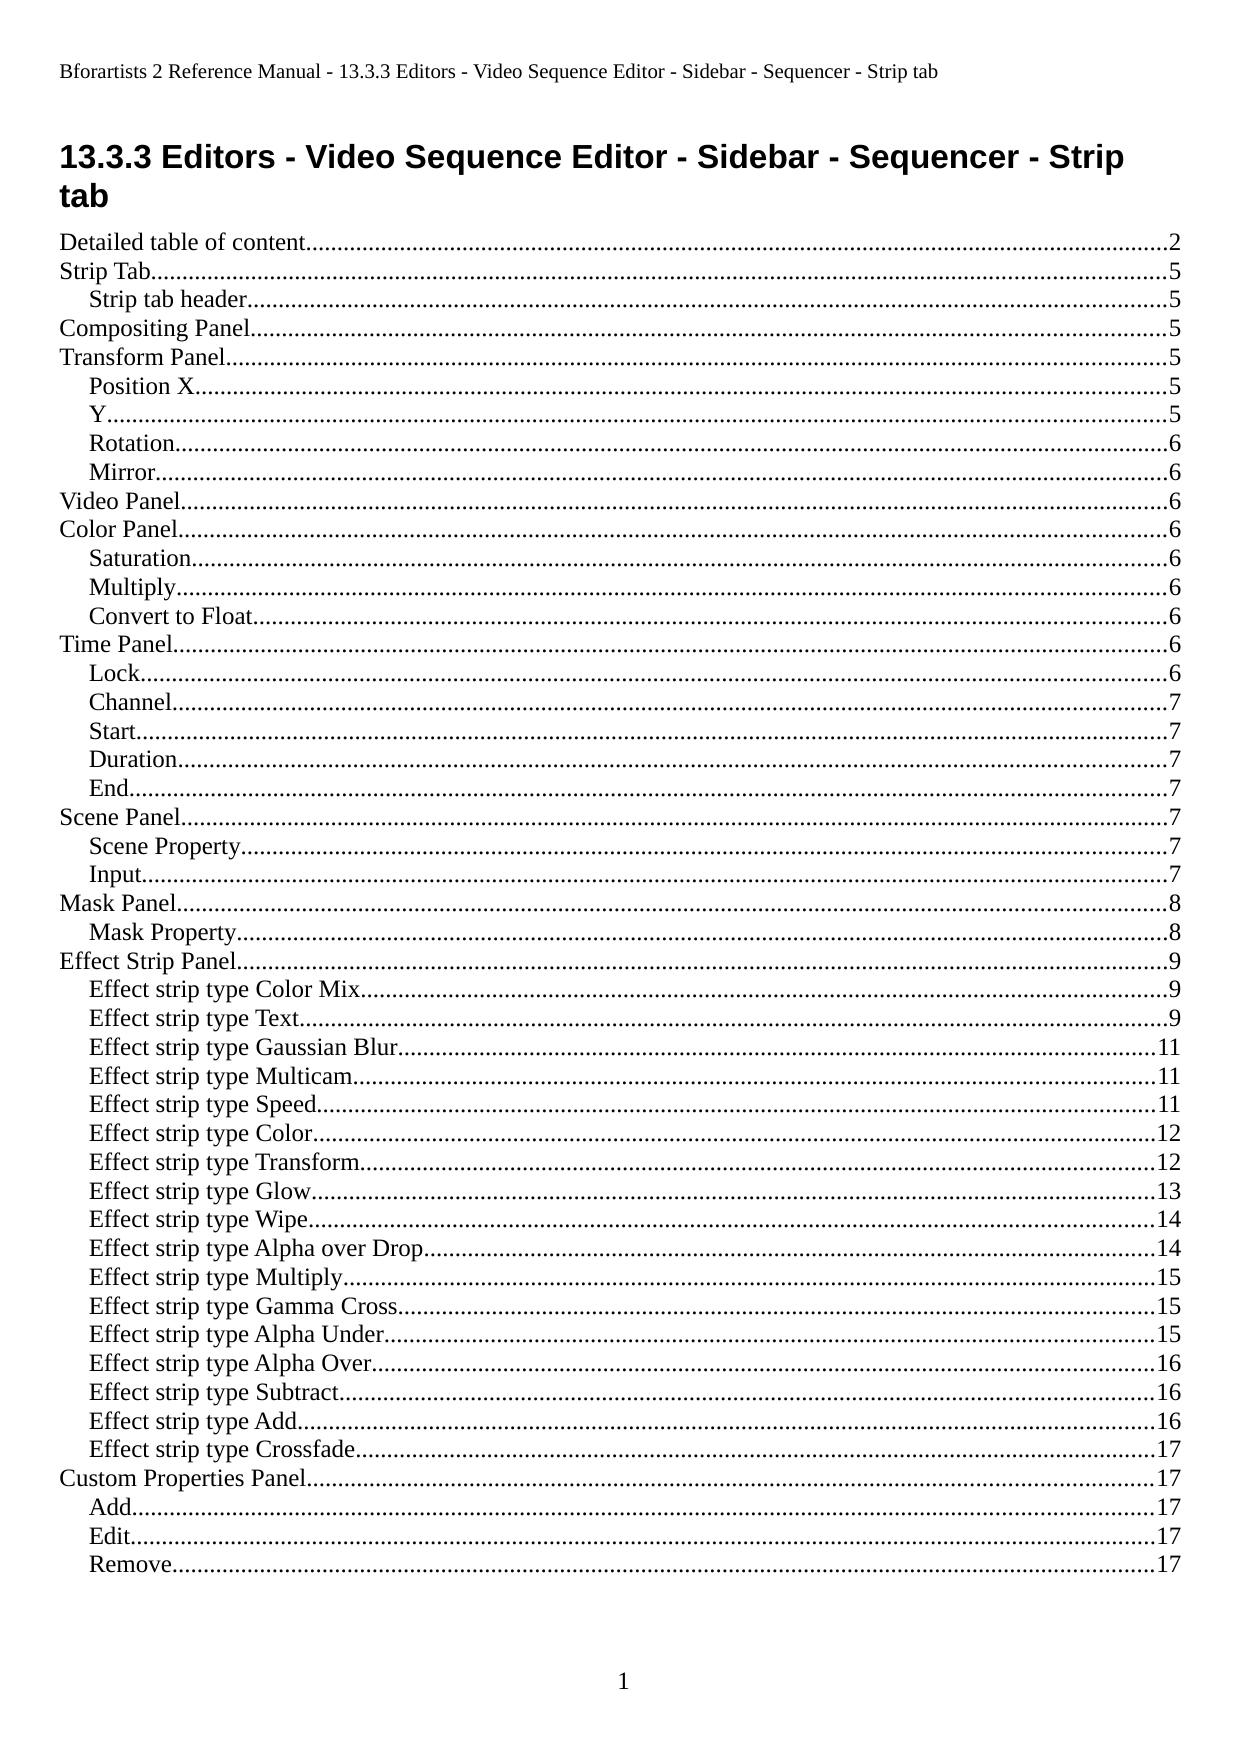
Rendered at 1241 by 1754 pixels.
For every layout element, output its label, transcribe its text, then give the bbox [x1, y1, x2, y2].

text Remove 17 [88, 1549, 1181, 1578]
text Add 17 [88, 1492, 1181, 1521]
text Effect strip type Multicam 11 [88, 1061, 1181, 1089]
text Effect strip type Color 12 [88, 1118, 1181, 1147]
text Color Panel 6 [59, 514, 1181, 543]
text Effect strip type Glow 13 [88, 1176, 1181, 1204]
text Input 7 [88, 859, 1181, 888]
text Custom Properties Panel 17 [59, 1463, 1181, 1492]
text Rotation 6 [88, 428, 1181, 457]
text Start 7 [88, 716, 1181, 744]
text Y 5 [88, 399, 1181, 428]
text Lock 6 [88, 658, 1181, 687]
text Strip Tab 5 [59, 256, 1181, 284]
text Multiply 6 [88, 572, 1181, 601]
text Effect strip type Subtract 16 [88, 1377, 1181, 1406]
text Scene Panel 7 [59, 802, 1181, 831]
text Mirror 6 [88, 457, 1181, 486]
text Effect strip type Wipe 14 [88, 1204, 1181, 1233]
text Strip tab header 5 [88, 284, 1181, 313]
text Effect Strip Panel 9 [59, 946, 1181, 974]
text Detailed table of content 2 [59, 227, 1181, 256]
text Time Panel 6 [59, 629, 1181, 658]
text Duration 7 [88, 744, 1181, 773]
text Effect strip type Add 16 [88, 1406, 1181, 1434]
text Video Panel 6 [59, 486, 1181, 514]
text Edit 17 [88, 1521, 1181, 1549]
text Scene Property 7 [88, 831, 1181, 859]
text Position X 5 [88, 371, 1181, 399]
text Compositing Panel 5 [59, 313, 1181, 342]
text Effect strip type Gamma Cross 15 [88, 1291, 1181, 1319]
text Mask Property 8 [88, 917, 1181, 946]
subtitle 13.3.3 Editors - Video Sequence Editor - Sidebar - Sequencer - Strip tab [59, 138, 1181, 214]
text Effect strip type Gaussian Blur 11 [88, 1032, 1181, 1061]
text Mask Panel 8 [59, 888, 1181, 917]
text Saturation 6 [88, 543, 1181, 572]
text Effect strip type Multiply 15 [88, 1262, 1181, 1291]
text Channel 7 [88, 687, 1181, 716]
text Convert to Float 6 [88, 601, 1181, 629]
text Effect strip type Alpha Under 15 [88, 1319, 1181, 1348]
text End 7 [88, 773, 1181, 802]
text Effect strip type Speed 11 [88, 1089, 1181, 1118]
text Transform Panel 5 [59, 342, 1181, 371]
text Effect strip type Transform 12 [88, 1147, 1181, 1176]
text Effect strip type Color Mix 9 [88, 974, 1181, 1003]
text Effect strip type Text 9 [88, 1003, 1181, 1032]
text Effect strip type Alpha Over 16 [88, 1348, 1181, 1377]
text Effect strip type Alpha over Drop 14 [88, 1233, 1181, 1262]
text Effect strip type Crossfade 17 [88, 1434, 1181, 1463]
